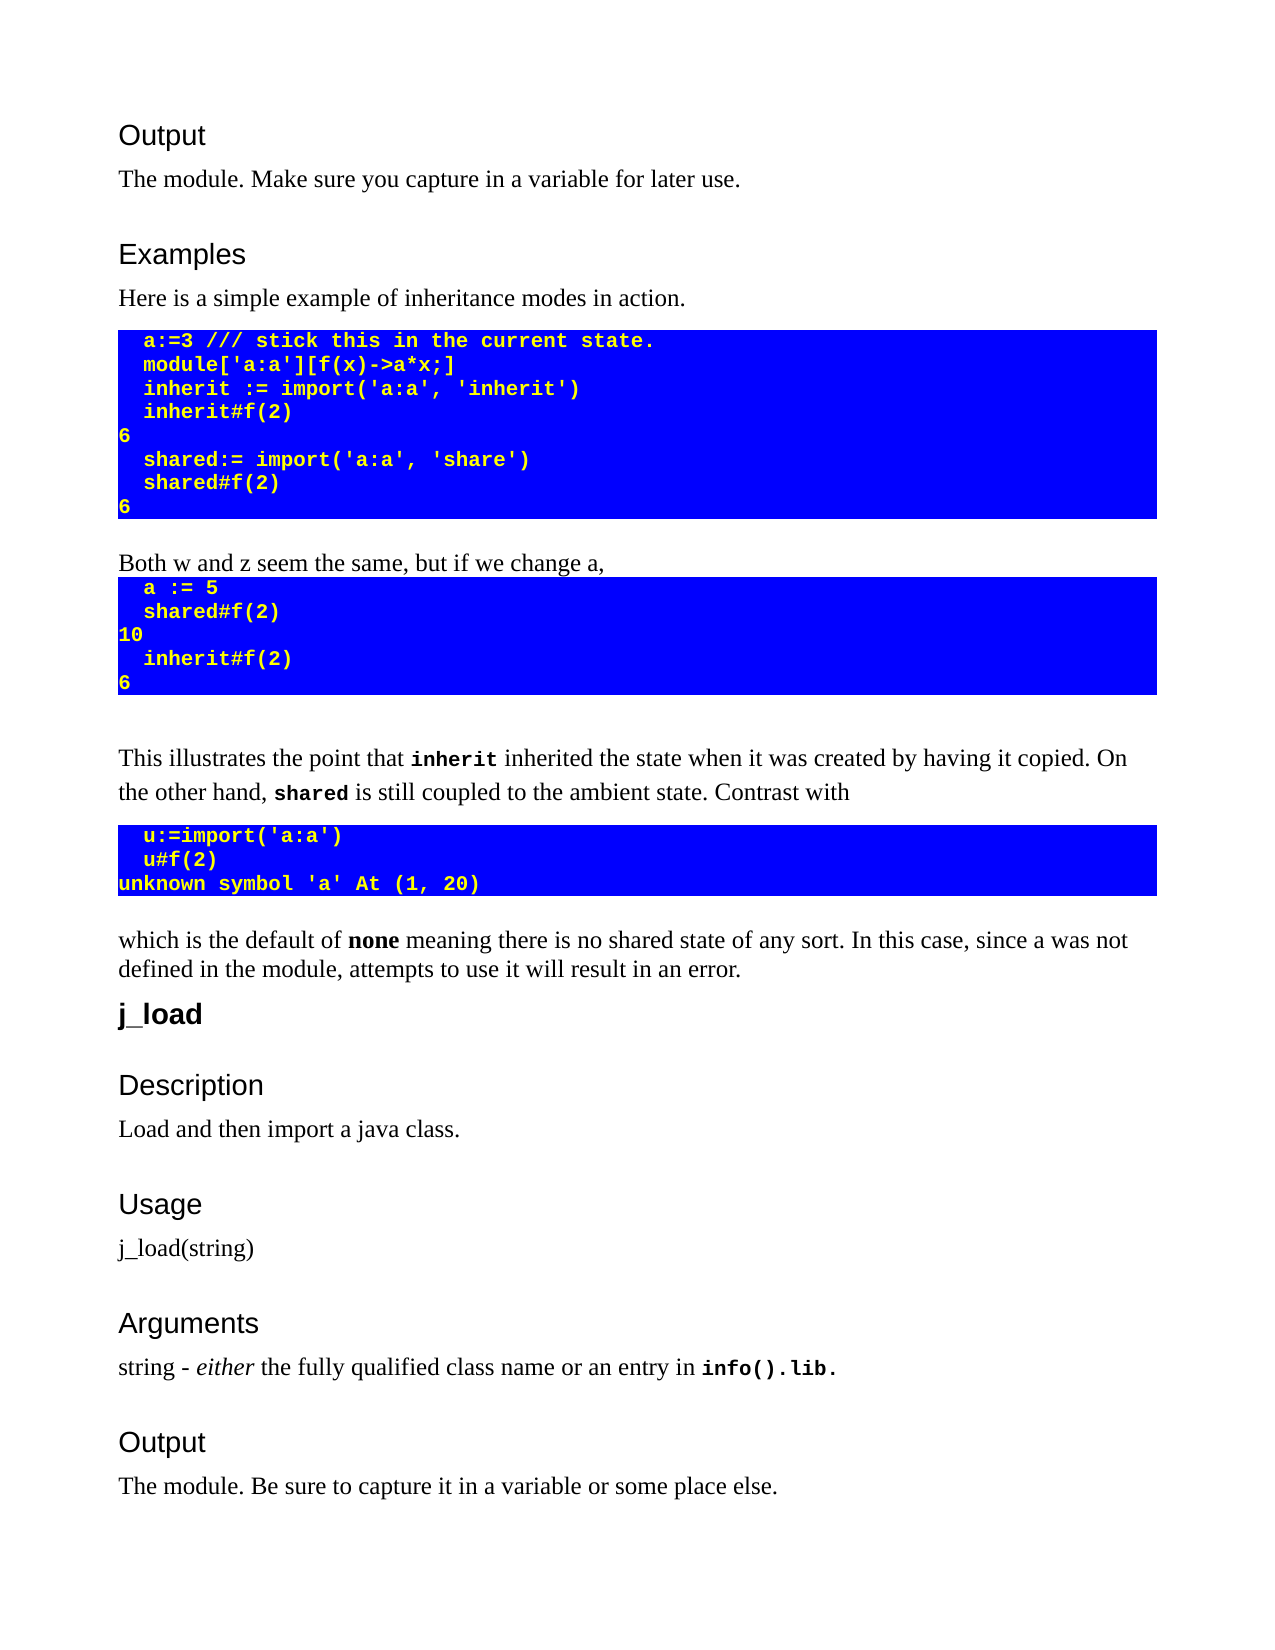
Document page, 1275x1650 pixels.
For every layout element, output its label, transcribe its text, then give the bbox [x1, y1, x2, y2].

text u:=import('a:a') [118, 825, 1157, 849]
text j_load(string) [118, 1233, 1157, 1262]
text Load and then import a java class. [118, 1114, 1157, 1143]
text 10 [118, 624, 1157, 648]
text inherit#f(2) [118, 401, 1157, 425]
text inherit#f(2) [118, 648, 1157, 672]
text shared#f(2) [118, 472, 1157, 496]
text which is the default of none meaning there is no shared state of any sort. In this case, since a was not defined in the module, attempts to use it will result in an error. [118, 925, 1157, 982]
text inherit := import('a:a', 'inherit') [118, 378, 1157, 401]
subtitle Description [118, 1068, 1157, 1102]
subtitle Arguments [118, 1306, 1157, 1339]
text a := 5 [118, 577, 1157, 601]
text The module. Make sure you capture in a variable for later use. [118, 164, 1157, 193]
text 6 [118, 672, 1157, 695]
subtitle Output [118, 1425, 1157, 1459]
text This illustrates the point that inherit inherited the state when it was created by having it copied. On the other hand, shared is still coupled to the ambient state. Contrast with [118, 743, 1157, 806]
text unknown symbol 'a' At (1, 20) [118, 873, 1157, 896]
text u#f(2) [118, 849, 1157, 873]
text a:=3 /// stick this in the current state. [118, 330, 1157, 354]
subtitle Output [118, 118, 1157, 152]
text The module. Be sure to capture it in a variable or some place else. [118, 1471, 1157, 1500]
text shared:= import('a:a', 'share') [118, 449, 1157, 472]
text 6 [118, 496, 1157, 519]
subtitle Examples [118, 237, 1157, 270]
text shared#f(2) [118, 601, 1157, 624]
subtitle Usage [118, 1187, 1157, 1221]
text module['a:a'][f(x)->a*x;] [118, 354, 1157, 378]
text Here is a simple example of inheritance modes in action. [118, 283, 1157, 312]
text Both w and z seem the same, but if we change a, [118, 548, 1157, 577]
text string - either the fully qualified class name or an entry in info().lib. [118, 1352, 1157, 1381]
subtitle j_load [118, 997, 1157, 1031]
text 6 [118, 425, 1157, 449]
